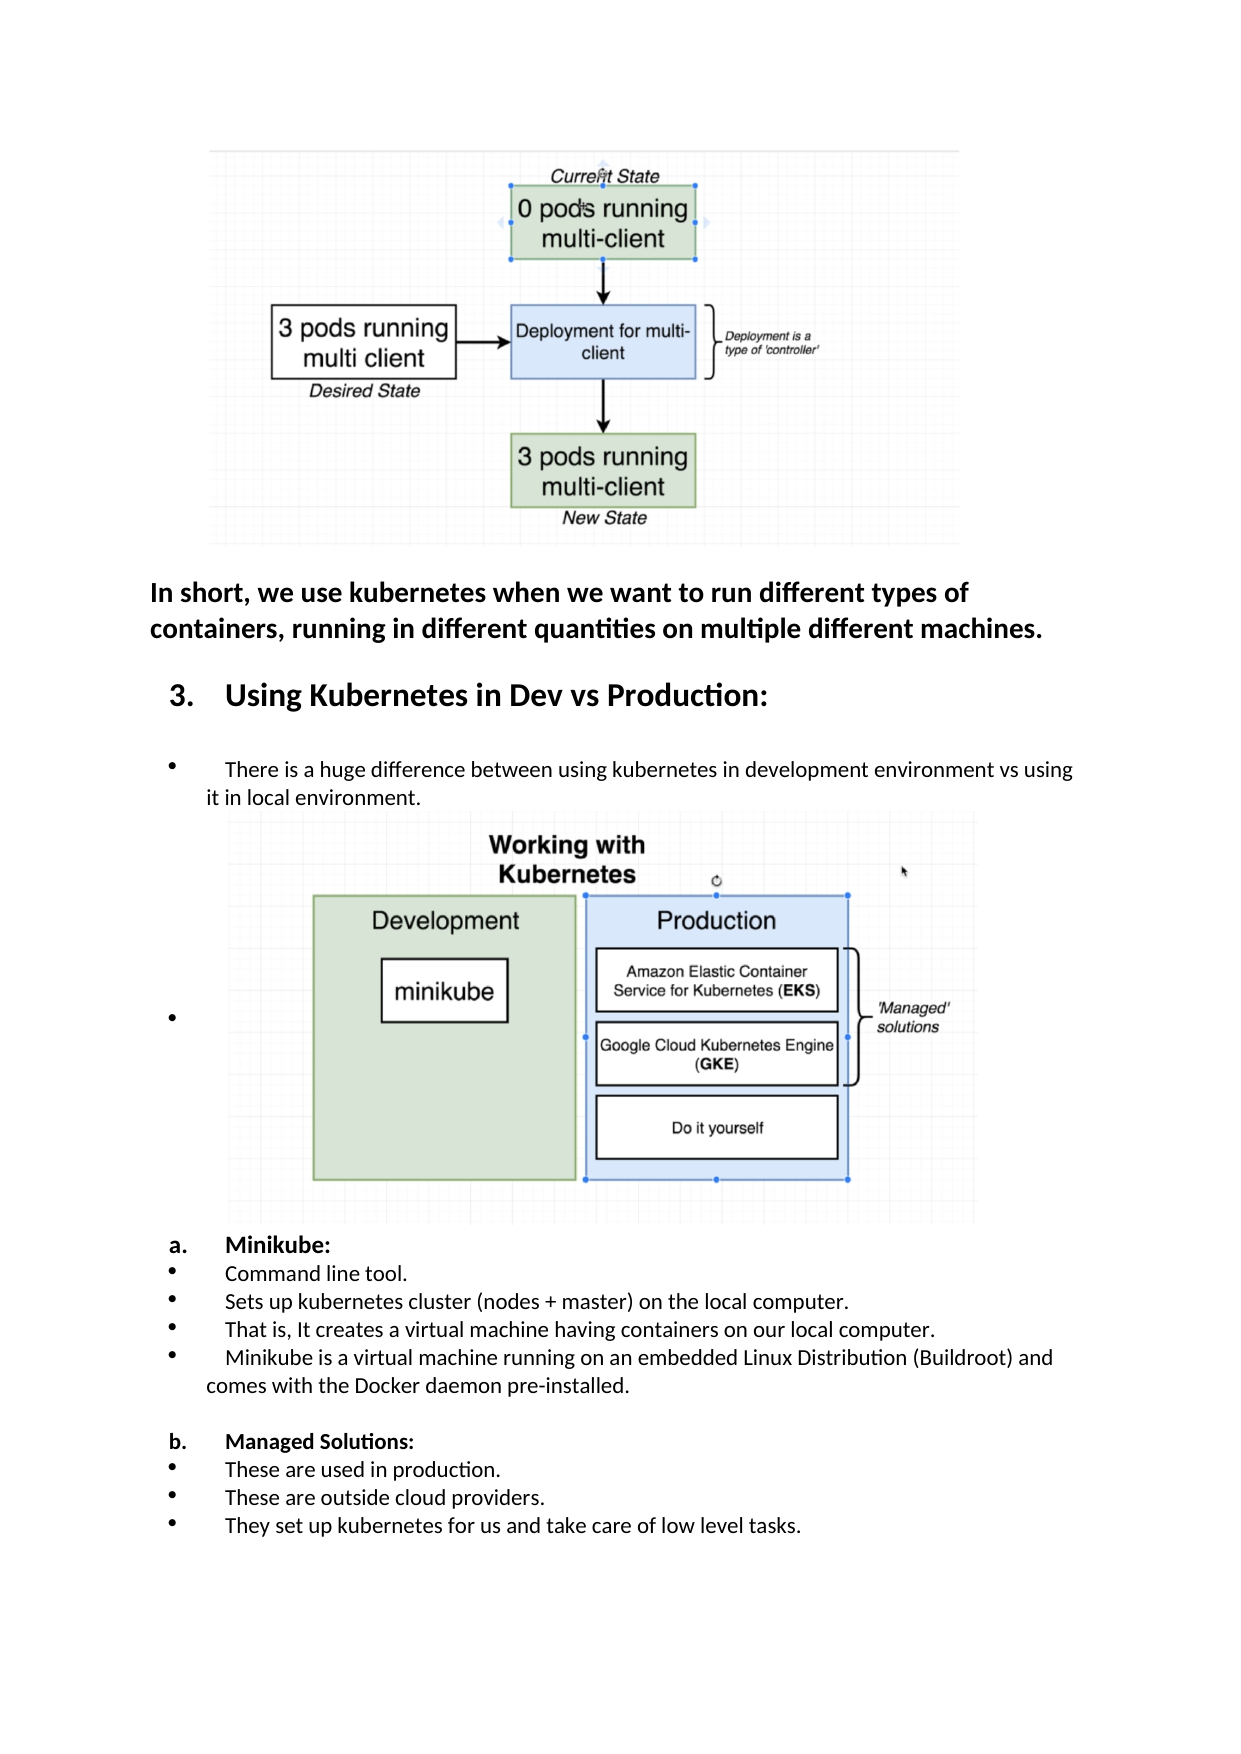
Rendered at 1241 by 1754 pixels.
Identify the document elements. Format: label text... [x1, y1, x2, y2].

list These are outside cloud providers. [169, 1483, 1090, 1511]
list There is a huge difference between using kubernetes in development environment vs using it in local environment. [169, 755, 1090, 811]
list Command line tool. [169, 1259, 1090, 1287]
list Minikube: [169, 1229, 1090, 1259]
list Sets up kubernetes cluster (nodes + master) on the local computer. [169, 1287, 1090, 1315]
picture [209, 150, 960, 547]
list They set up kubernetes for us and take care of low level tasks. [169, 1511, 1090, 1539]
text In short, we use kubernetes when we want to run different types of containers, running in different quantities on multiple different machines. [150, 574, 1090, 646]
list Using Kubernetes in Dev vs Production: [169, 673, 1090, 714]
list These are used in production. [169, 1455, 1090, 1483]
list Managed Solutions: [169, 1427, 1090, 1455]
list That is, It creates a virtual machine having containers on our local computer. [169, 1315, 1090, 1343]
picture [228, 811, 979, 1225]
list Minikube is a virtual machine running on an embedded Linux Distribution (Buildroot) and comes with the Docker daemon pre-installed. [169, 1343, 1090, 1399]
